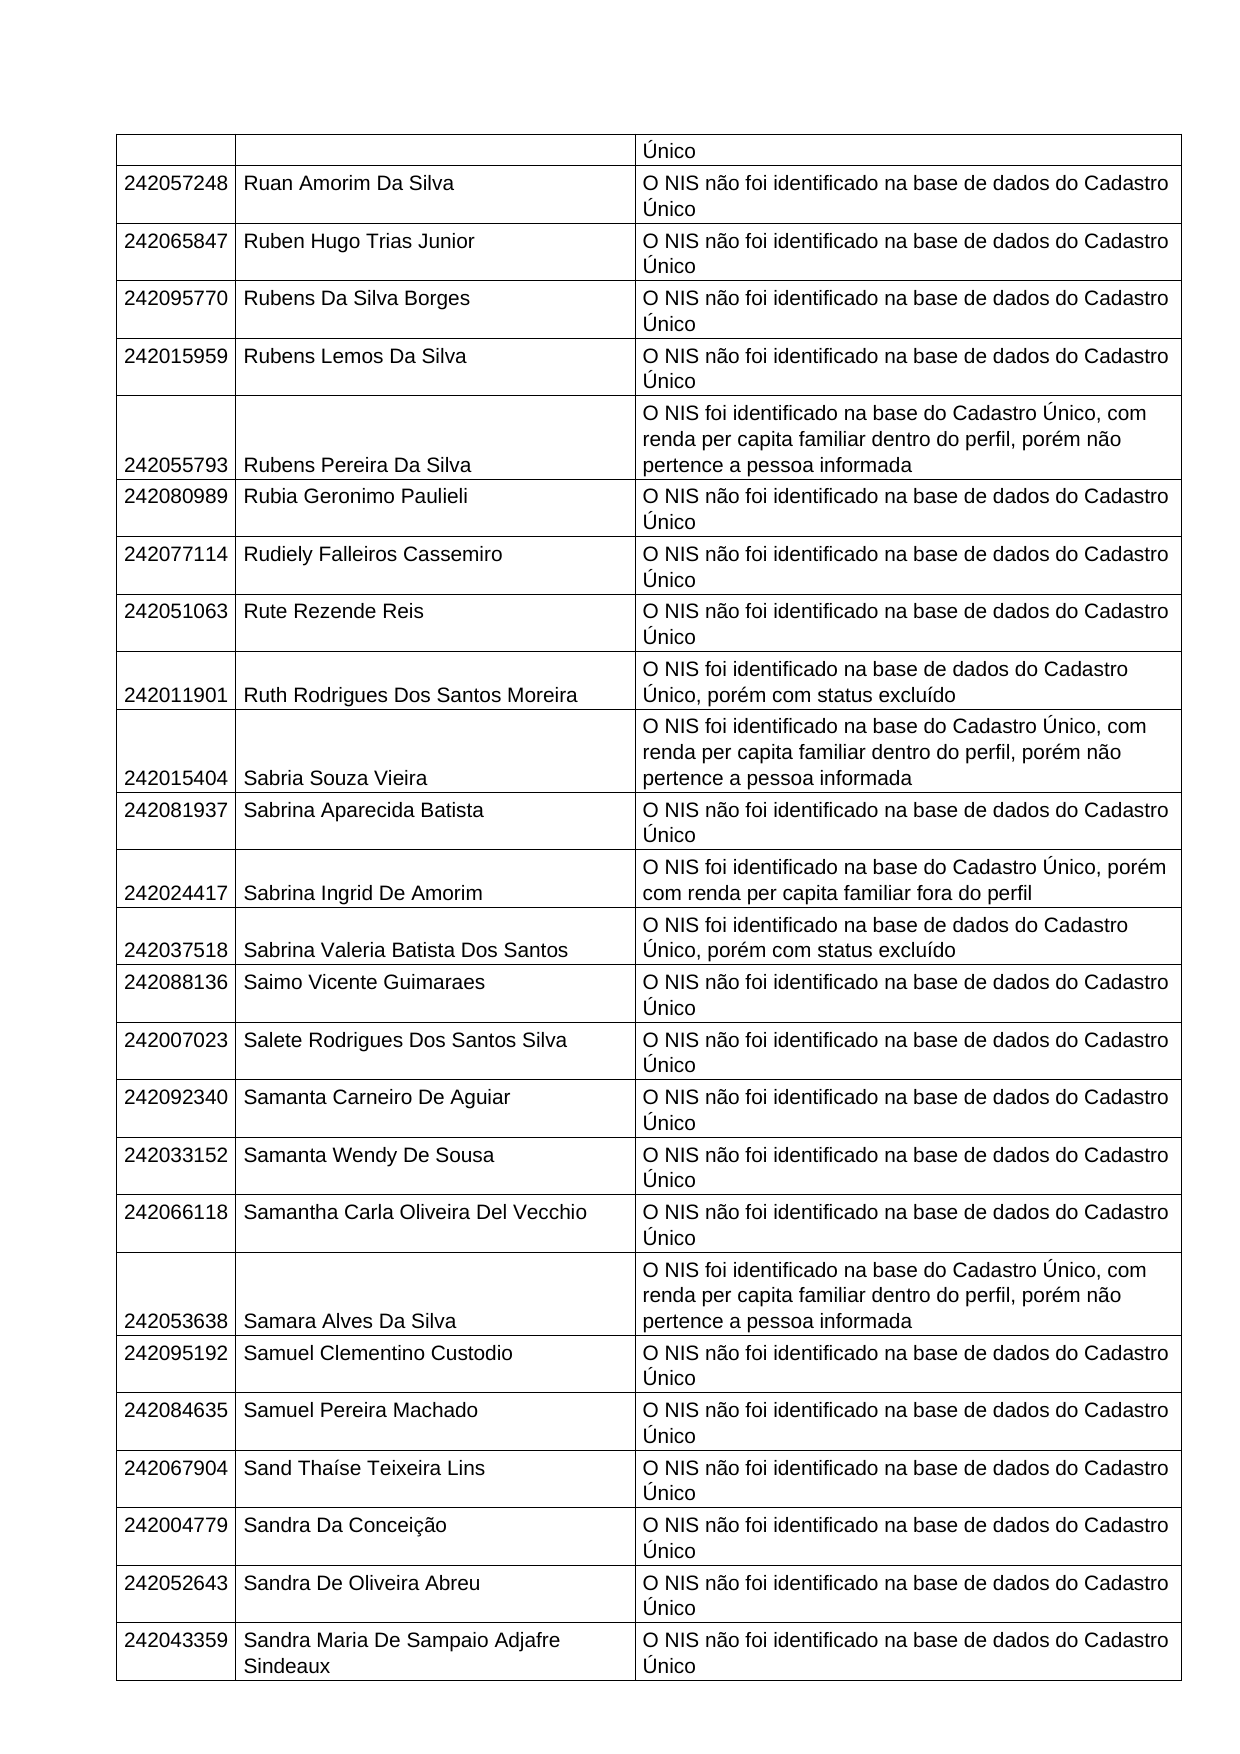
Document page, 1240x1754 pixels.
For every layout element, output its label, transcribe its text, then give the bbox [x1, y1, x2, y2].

table_cell Sandra Maria De Sampaio Adjafre Sindeaux [236, 1623, 635, 1680]
table_cell O NIS não foi identificado na base de dados do Cadastro Único [636, 166, 1181, 223]
table_cell Sabrina Aparecida Batista [236, 793, 635, 849]
table_cell Saimo Vicente Guimaraes [236, 965, 635, 1022]
table_cell 242092340 [117, 1080, 235, 1137]
table_cell O NIS foi identificado na base de dados do Cadastro Único, porém com status excluído [636, 652, 1181, 708]
table_cell 242084635 [117, 1393, 235, 1450]
table_cell O NIS não foi identificado na base de dados do Cadastro Único [636, 1336, 1181, 1392]
table_cell O NIS não foi identificado na base de dados do Cadastro Único [636, 1023, 1181, 1079]
table_cell 242004779 [117, 1508, 235, 1565]
table_cell O NIS foi identificado na base de dados do Cadastro Único, porém com status excluído [636, 908, 1181, 964]
table_cell O NIS não foi identificado na base de dados do Cadastro Único [636, 965, 1181, 1022]
table_cell Sabrina Valeria Batista Dos Santos [236, 908, 635, 964]
table_cell Rute Rezende Reis [236, 595, 635, 651]
table_cell Salete Rodrigues Dos Santos Silva [236, 1023, 635, 1079]
table_cell Rubens Pereira Da Silva [236, 396, 635, 478]
table_cell 242088136 [117, 965, 235, 1022]
table_cell Sabria Souza Vieira [236, 710, 635, 792]
table_cell 242033152 [117, 1138, 235, 1194]
table_cell Rubens Lemos Da Silva [236, 339, 635, 395]
table_cell 242057248 [117, 166, 235, 223]
table_cell O NIS não foi identificado na base de dados do Cadastro Único [636, 1566, 1181, 1622]
table_cell O NIS não foi identificado na base de dados do Cadastro Único [636, 281, 1181, 338]
table_cell Samara Alves Da Silva [236, 1253, 635, 1335]
table_cell O NIS foi identificado na base do Cadastro Único, porém com renda per capita familiar fora do perfil [636, 850, 1181, 907]
table_cell Rudiely Falleiros Cassemiro [236, 537, 635, 593]
table_cell Samuel Pereira Machado [236, 1393, 635, 1450]
table_cell O NIS foi identificado na base do Cadastro Único, com renda per capita familiar dentro do perfil, porém não pertence a pessoa informada [636, 710, 1181, 792]
table_cell 242095770 [117, 281, 235, 338]
table_cell [236, 135, 635, 165]
table_cell 242024417 [117, 850, 235, 907]
table_cell 242095192 [117, 1336, 235, 1392]
table_cell Sandra Da Conceição [236, 1508, 635, 1565]
table_cell 242043359 [117, 1623, 235, 1680]
table_cell Ruth Rodrigues Dos Santos Moreira [236, 652, 635, 708]
table_cell 242080989 [117, 480, 235, 536]
table_cell Samuel Clementino Custodio [236, 1336, 635, 1392]
table_cell Sabrina Ingrid De Amorim [236, 850, 635, 907]
table_cell O NIS foi identificado na base do Cadastro Único, com renda per capita familiar dentro do perfil, porém não pertence a pessoa informada [636, 1253, 1181, 1335]
table_cell 242077114 [117, 537, 235, 593]
table_cell [117, 135, 235, 165]
table_cell 242052643 [117, 1566, 235, 1622]
table_cell 242053638 [117, 1253, 235, 1335]
table_cell Rubens Da Silva Borges [236, 281, 635, 338]
table_cell 242081937 [117, 793, 235, 849]
table_cell O NIS não foi identificado na base de dados do Cadastro Único [636, 1138, 1181, 1194]
table_cell O NIS não foi identificado na base de dados do Cadastro Único [636, 339, 1181, 395]
table_cell Sand Thaíse Teixeira Lins [236, 1451, 635, 1507]
table_cell 242065847 [117, 224, 235, 280]
table_cell Ruben Hugo Trias Junior [236, 224, 635, 280]
table_cell 242011901 [117, 652, 235, 708]
table_cell O NIS não foi identificado na base de dados do Cadastro Único [636, 595, 1181, 651]
table_cell 242015404 [117, 710, 235, 792]
table_cell 242051063 [117, 595, 235, 651]
table_cell O NIS não foi identificado na base de dados do Cadastro Único [636, 1393, 1181, 1450]
table_cell O NIS não foi identificado na base de dados do Cadastro Único [636, 1080, 1181, 1137]
table_cell O NIS não foi identificado na base de dados do Cadastro Único [636, 480, 1181, 536]
table_cell 242055793 [117, 396, 235, 478]
table_cell Ruan Amorim Da Silva [236, 166, 635, 223]
table_cell O NIS não foi identificado na base de dados do Cadastro Único [636, 1508, 1181, 1565]
table_cell O NIS não foi identificado na base de dados do Cadastro Único [636, 1451, 1181, 1507]
table_cell 242037518 [117, 908, 235, 964]
table_cell Único [636, 135, 1181, 165]
table_cell 242007023 [117, 1023, 235, 1079]
table_cell O NIS não foi identificado na base de dados do Cadastro Único [636, 793, 1181, 849]
table_cell Samanta Carneiro De Aguiar [236, 1080, 635, 1137]
table_cell O NIS não foi identificado na base de dados do Cadastro Único [636, 537, 1181, 593]
table_cell O NIS não foi identificado na base de dados do Cadastro Único [636, 1195, 1181, 1252]
table_cell 242067904 [117, 1451, 235, 1507]
table_cell Sandra De Oliveira Abreu [236, 1566, 635, 1622]
table_cell 242066118 [117, 1195, 235, 1252]
table_cell 242015959 [117, 339, 235, 395]
table_cell O NIS não foi identificado na base de dados do Cadastro Único [636, 1623, 1181, 1680]
table_cell O NIS foi identificado na base do Cadastro Único, com renda per capita familiar dentro do perfil, porém não pertence a pessoa informada [636, 396, 1181, 478]
table_cell Samantha Carla Oliveira Del Vecchio [236, 1195, 635, 1252]
table_cell O NIS não foi identificado na base de dados do Cadastro Único [636, 224, 1181, 280]
table_cell Rubia Geronimo Paulieli [236, 480, 635, 536]
table_cell Samanta Wendy De Sousa [236, 1138, 635, 1194]
